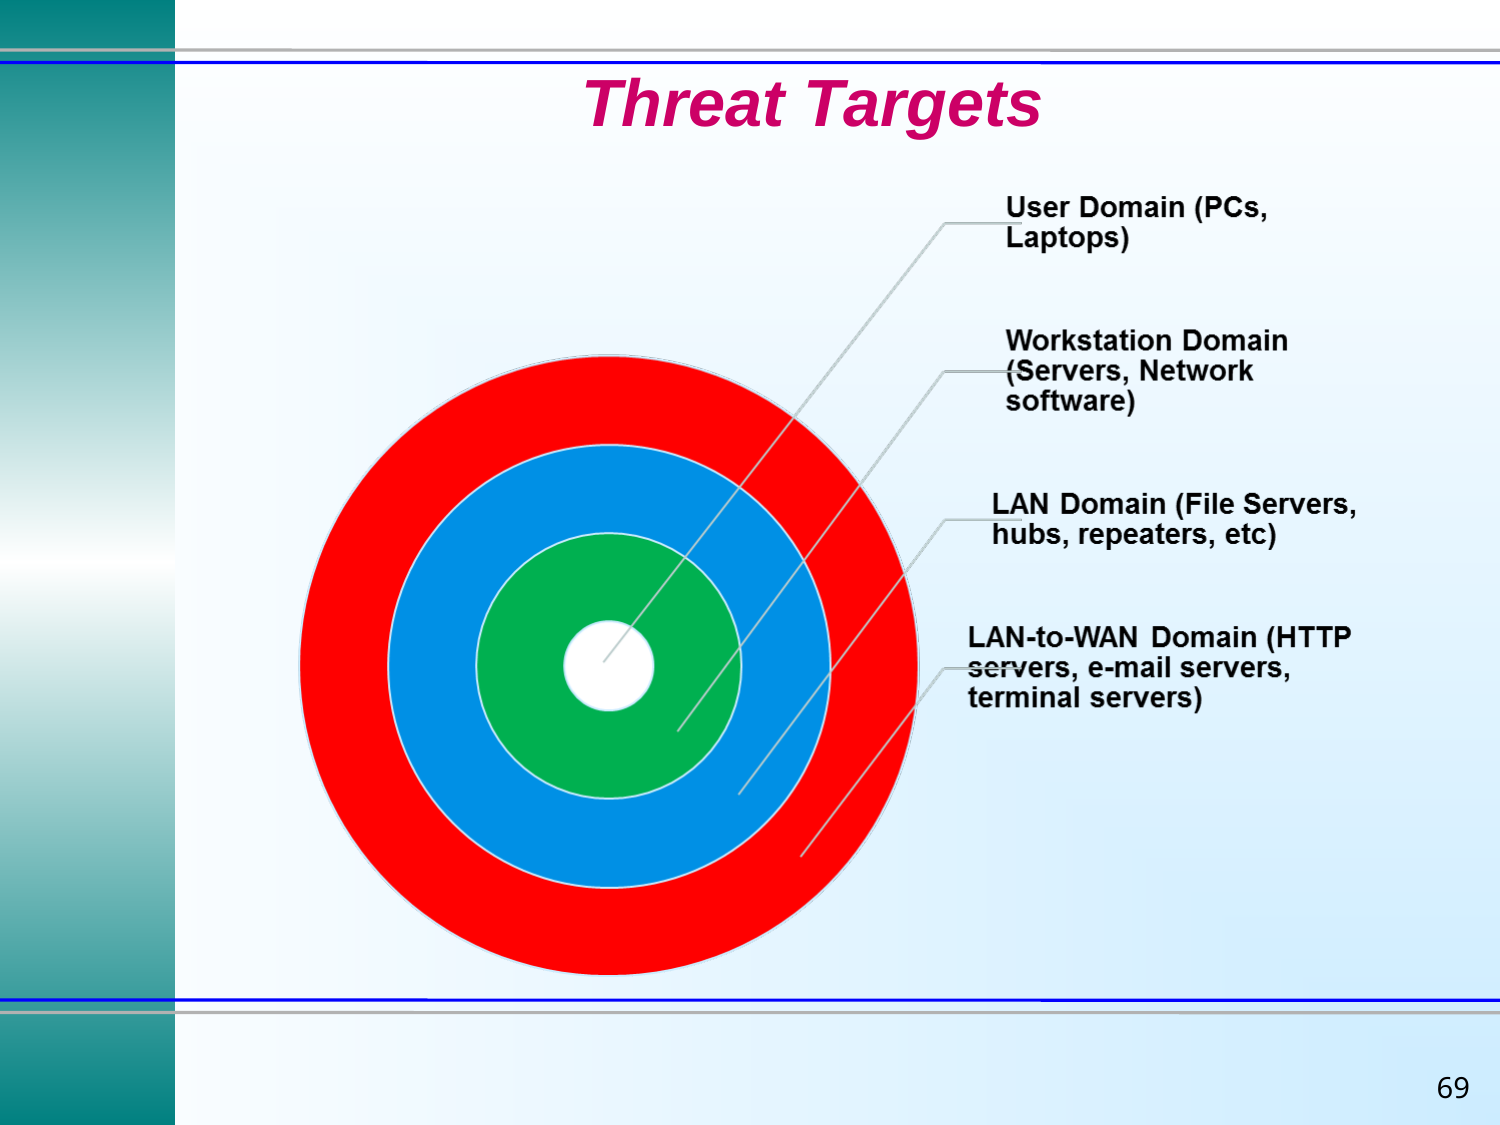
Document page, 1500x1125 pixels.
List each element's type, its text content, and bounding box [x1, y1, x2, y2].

picture [175, 1002, 1500, 1011]
picture [175, 0, 1500, 48]
picture [1451, 52, 1500, 61]
text_box Threat Targets [174, 24, 1451, 176]
picture [175, 1015, 1500, 1125]
picture [175, 65, 1500, 998]
